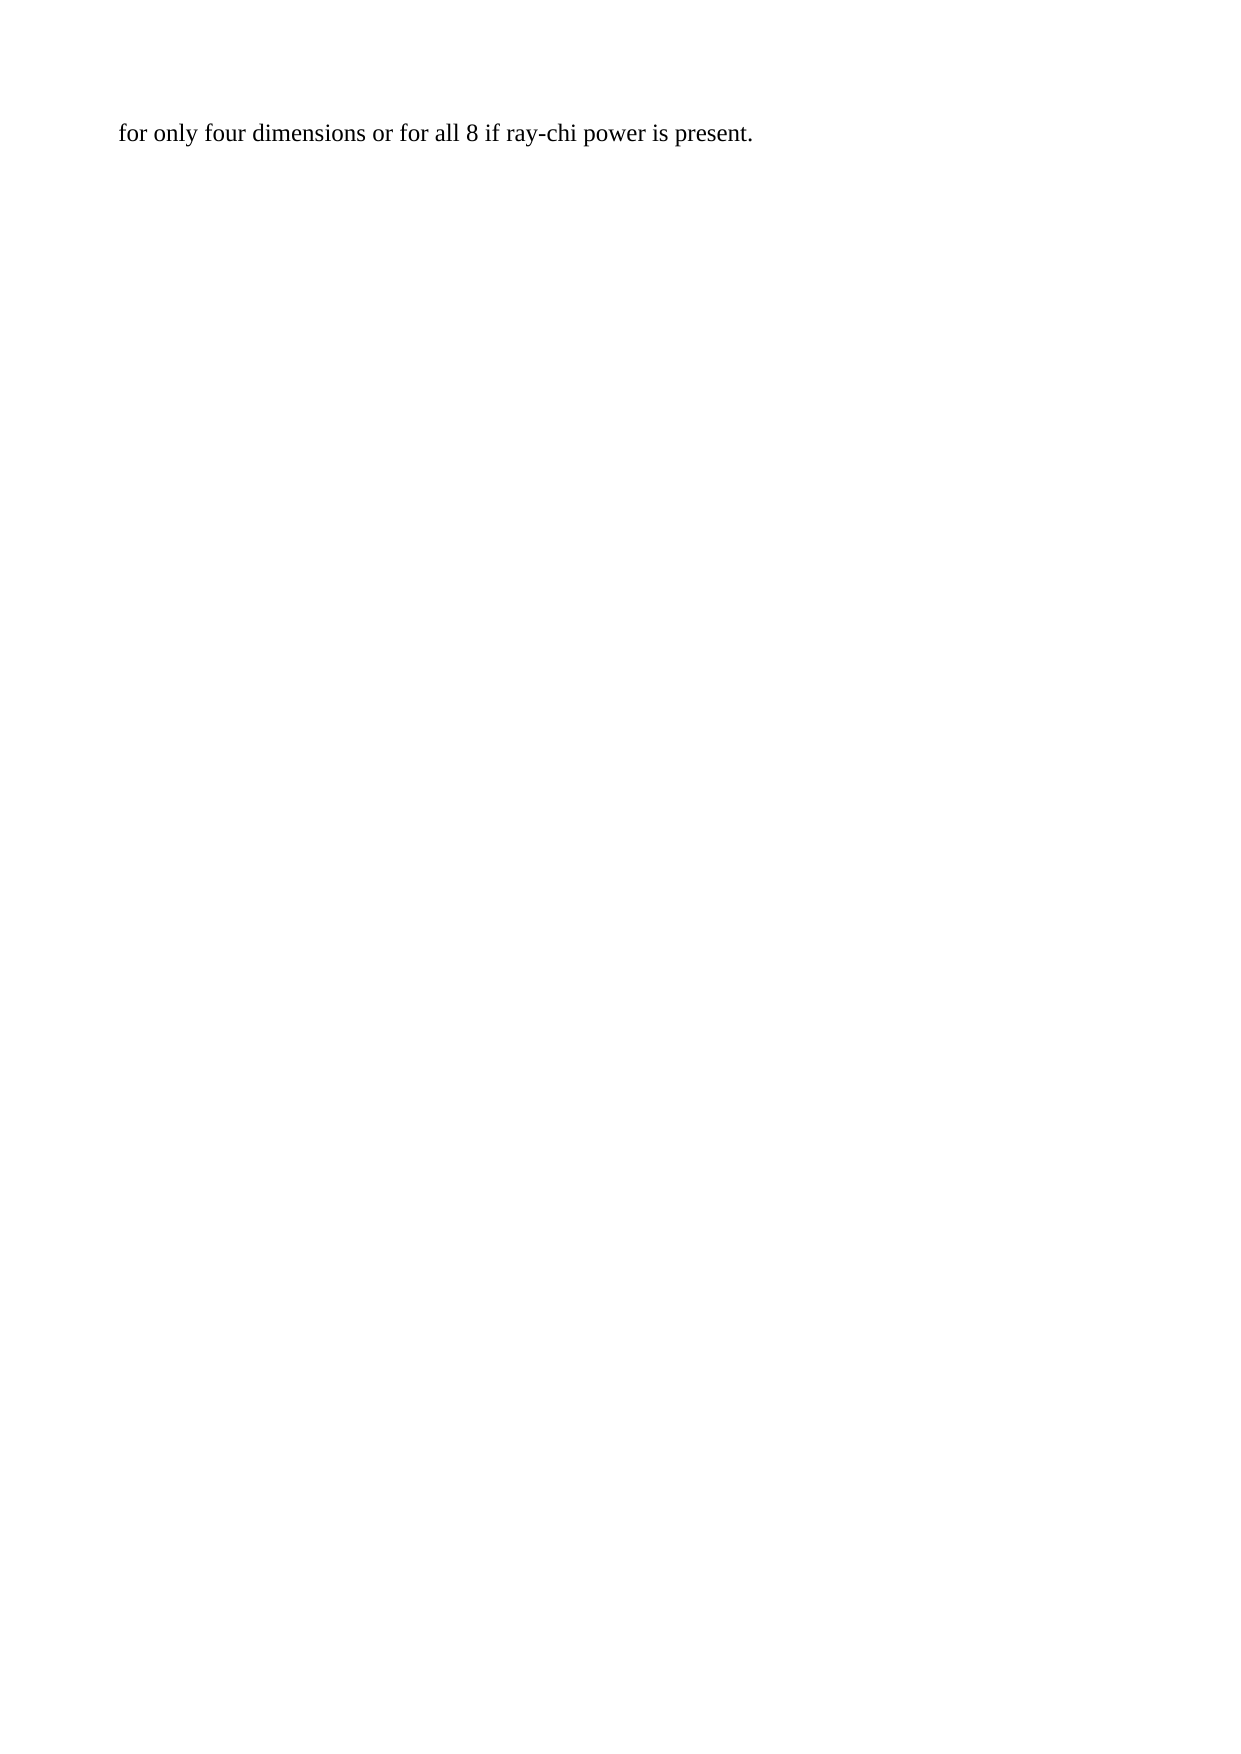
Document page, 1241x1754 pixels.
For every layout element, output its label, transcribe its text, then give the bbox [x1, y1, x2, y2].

text for only four dimensions or for all 8 if ray-chi power is present. [118, 118, 1122, 147]
